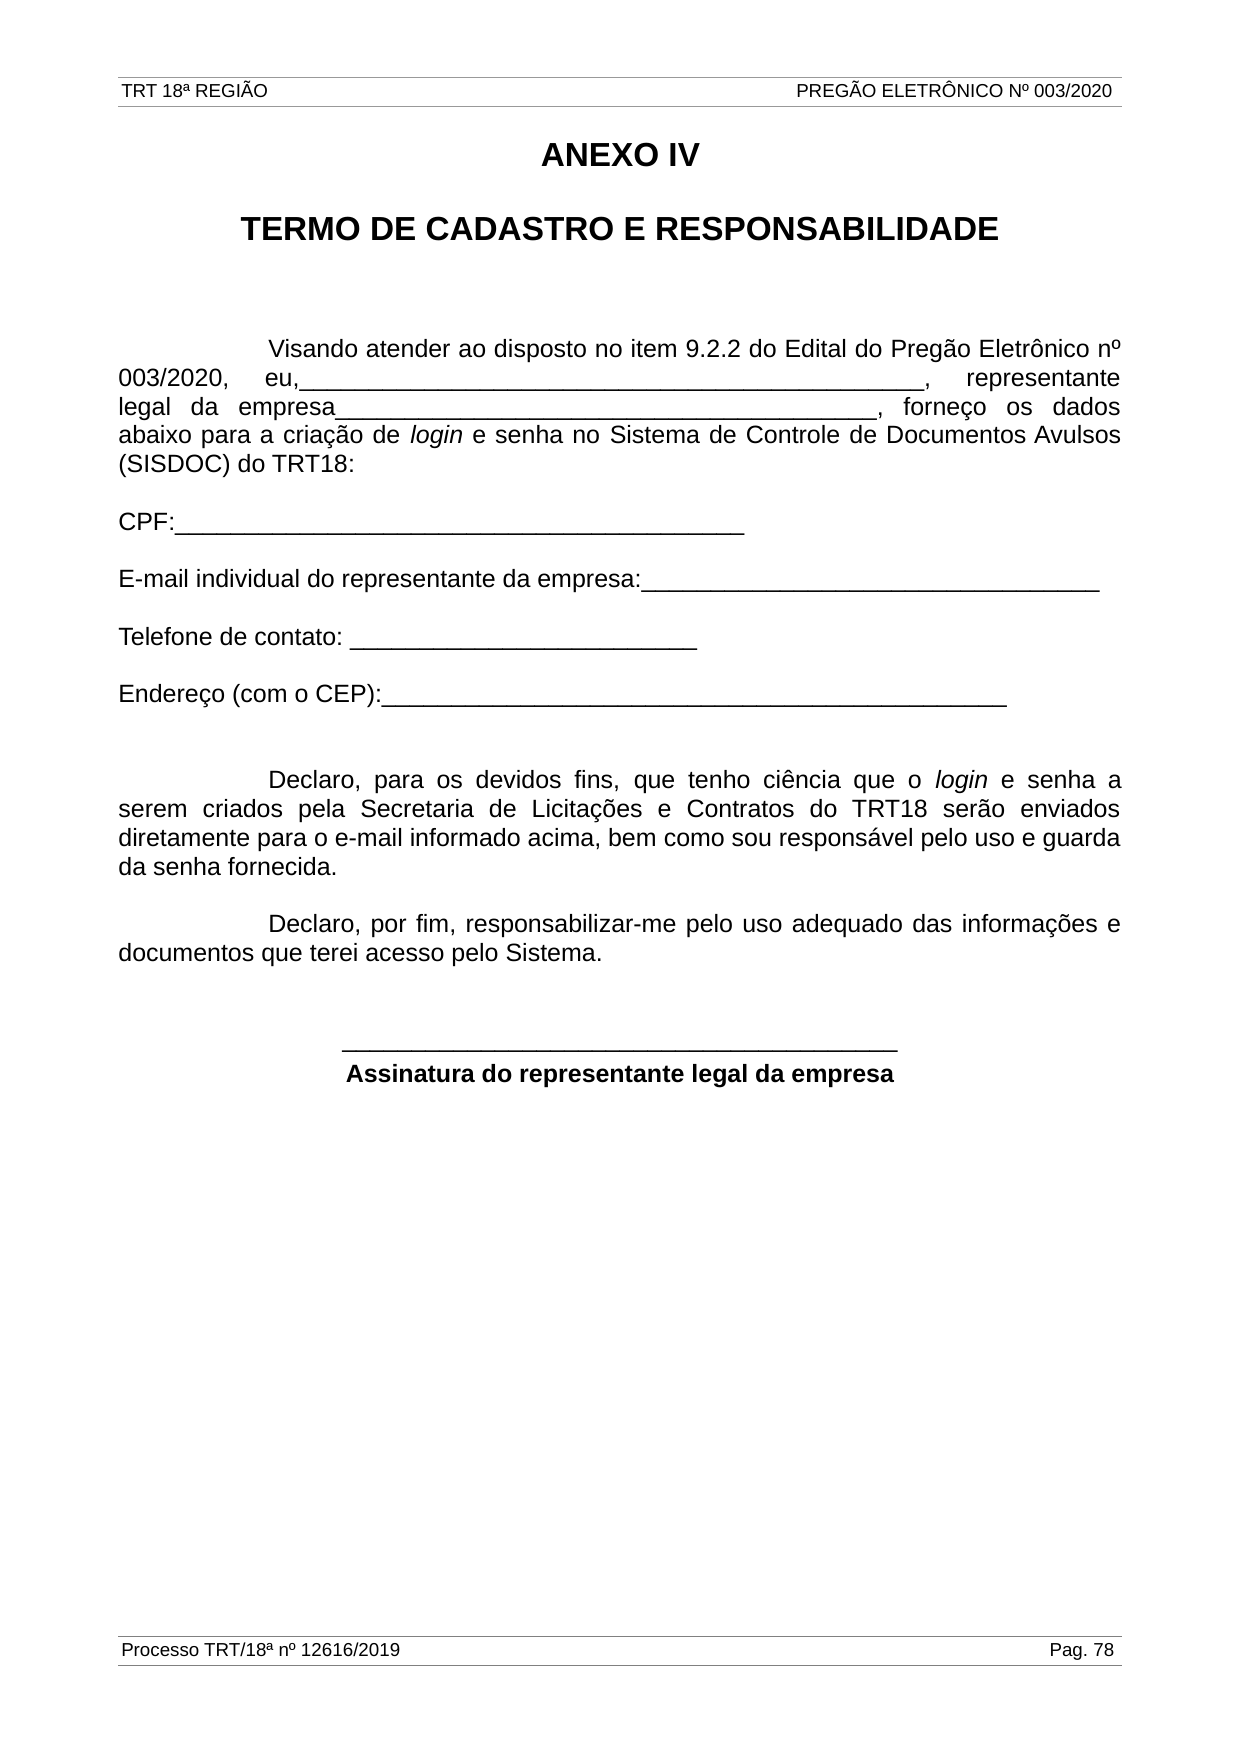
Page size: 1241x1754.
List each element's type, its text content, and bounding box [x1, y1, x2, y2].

text Visando atender ao disposto no item 9.2.2 do Edital do Pregão Eletrônico nº 003/2020, eu,_____________________________________________, representante legal da empresa_______________________________________, forneço os dados abaixo para a criação de login e senha no Sistema de Controle de Documentos Avulsos (SISDOC) do TRT18: [118, 334, 1122, 478]
text Assinatura do representante legal da empresa [118, 1053, 1122, 1088]
text TERMO DE CADASTRO E RESPONSABILIDADE [118, 209, 1122, 248]
text Endereço (com o CEP):_____________________________________________ [118, 679, 1122, 708]
text CPF:_________________________________________ [118, 507, 1122, 535]
text E-mail individual do representante da empresa:_________________________________ [118, 564, 1122, 593]
text Declaro, para os devidos fins, que tenho ciência que o login e senha a serem criados pela Secretaria de Licitações e Contratos do TRT18 serão enviados diretamente para o e-mail informado acima, bem como sou responsável pelo uso e guarda da senha fornecida. [118, 765, 1122, 880]
text ________________________________________ [118, 1024, 1122, 1053]
text Declaro, por fim, responsabilizar-me pelo uso adequado das informações e documentos que terei acesso pelo Sistema. [118, 909, 1122, 967]
text Telefone de contato: _________________________ [118, 622, 1122, 650]
text ANEXO IV [118, 136, 1122, 174]
